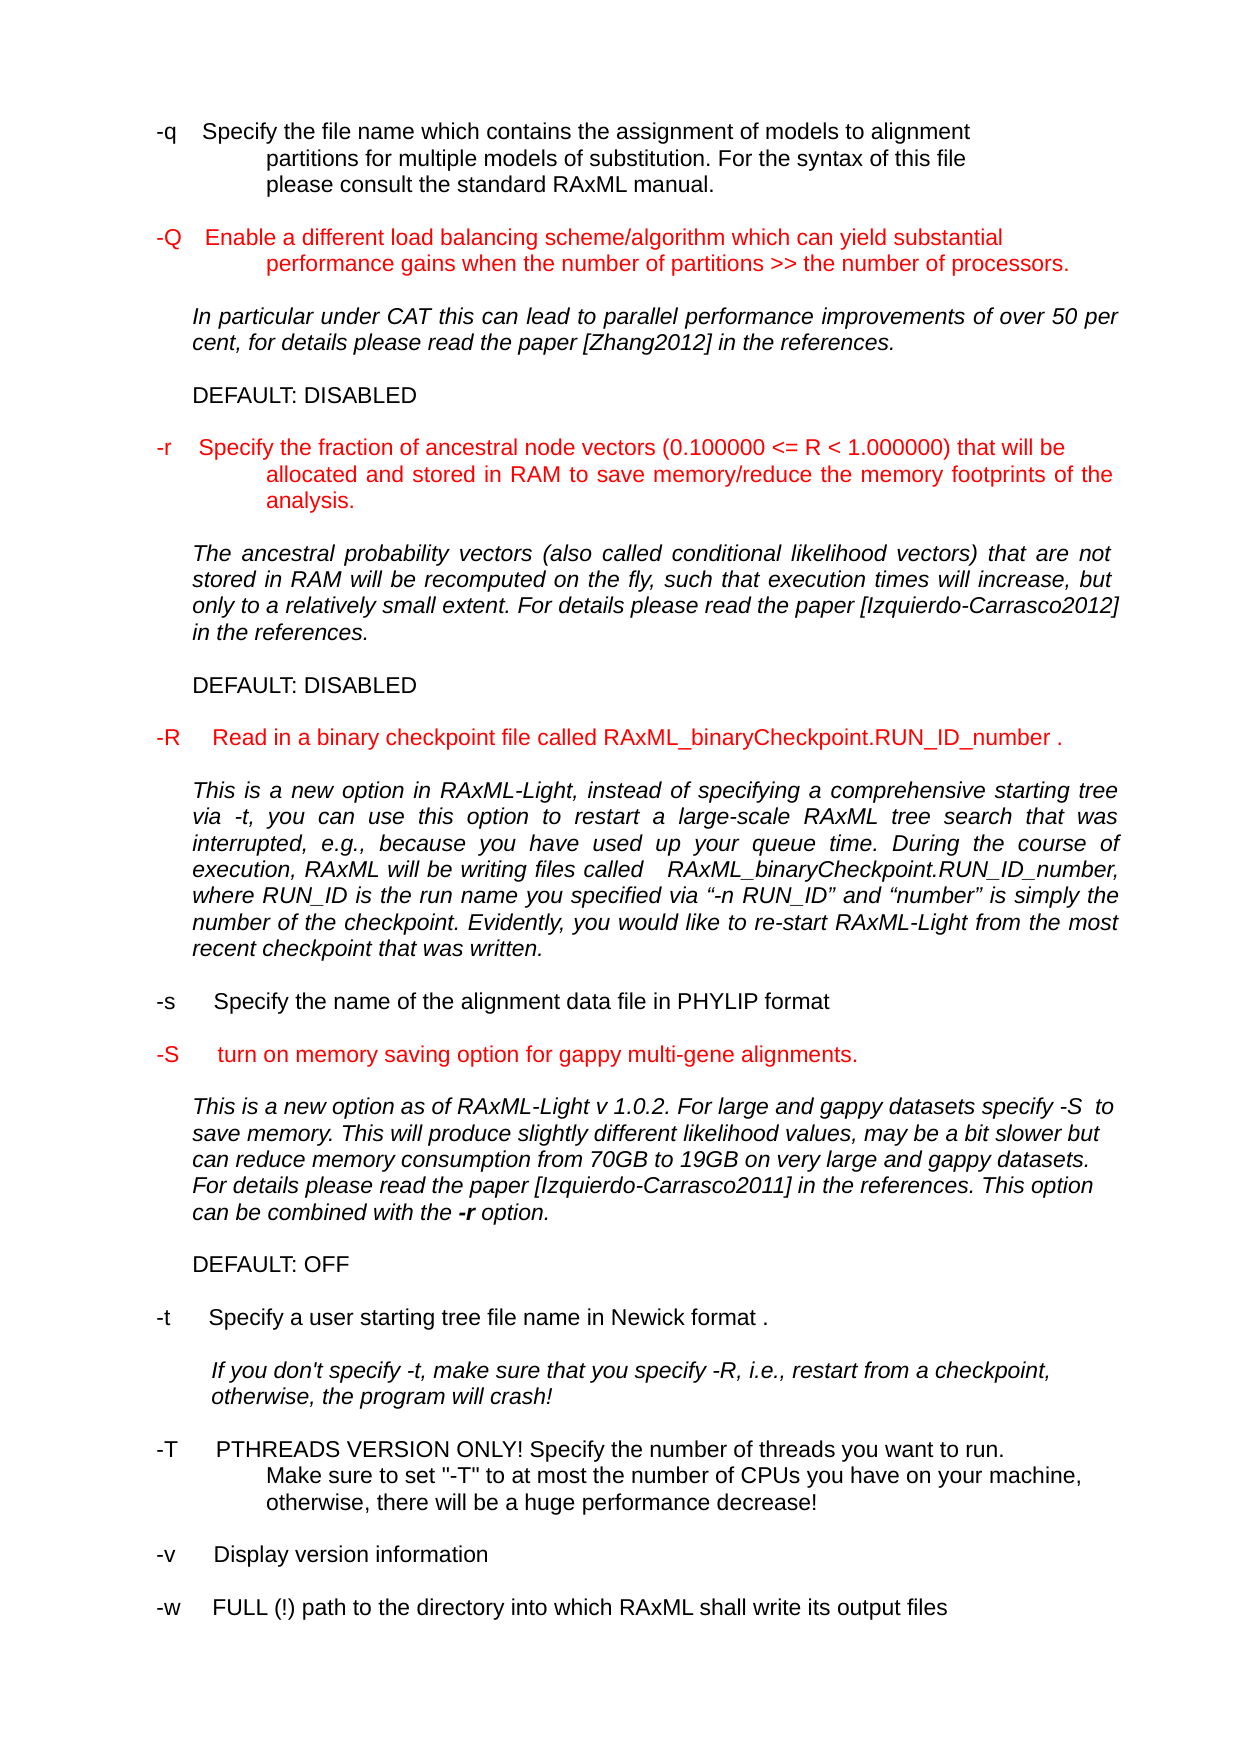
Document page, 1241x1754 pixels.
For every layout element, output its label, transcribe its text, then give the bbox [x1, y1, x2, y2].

text -s Specify the name of the alignment data file in PHYLIP format [118, 988, 1122, 1014]
text If you don't specify -t, make sure that you specify -R, i.e., restart from a checkpoint, [192, 1357, 1122, 1383]
text DEFAULT: OFF [118, 1251, 1122, 1278]
text The ancestral probability vectors (also called conditional likelihood vectors) that are not stored in RAM will be recomputed on the fly, such that execution times will increase, but only to a relatively small extent. For details please read the paper [Izquierdo-Carrasco2012] in the references. [118, 540, 1122, 645]
text -w FULL (!) path to the directory into which RAxML shall write its output files [118, 1594, 1122, 1620]
text please consult the standard RAxML manual. [118, 171, 1122, 197]
text -S turn on memory saving option for gappy multi-gene alignments. [118, 1041, 1122, 1067]
text -Q Enable a different load balancing scheme/algorithm which can yield substantial performance gains when the number of partitions >> the number of processors. [118, 223, 1122, 276]
text -R Read in a binary checkpoint file called RAxML_binaryCheckpoint.RUN_ID_number . [118, 724, 1122, 751]
text -r Specify the fraction of ancestral node vectors (0.100000 <= R < 1.000000) that will be allocated and stored in RAM to save memory/reduce the memory footprints of the analysis. [118, 434, 1122, 513]
text This is a new option in RAxML-Light, instead of specifying a comprehensive starting tree via -t, you can use this option to restart a large-scale RAxML tree search that was interrupted, e.g., because you have used up your queue time. During the course of execution, RAxML will be writing files called RAxML_binaryCheckpoint.RUN_ID_number, where RUN_ID is the run name you specified via “-n RUN_ID” and “number” is simply the number of the checkpoint. Evidently, you would like to re-start RAxML-Light from the most recent checkpoint that was written. [192, 777, 1122, 961]
text -T PTHREADS VERSION ONLY! Specify the number of threads you want to run. [118, 1436, 1122, 1462]
text -t Specify a user starting tree file name in Newick format . [118, 1304, 1122, 1330]
text otherwise, the program will crash! [192, 1383, 1122, 1409]
text In particular under CAT this can lead to parallel performance improvements of over 50 per cent, for details please read the paper [Zhang2012] in the references. [192, 303, 1122, 355]
text DEFAULT: DISABLED [118, 382, 1122, 408]
text DEFAULT: DISABLED [118, 672, 1122, 698]
text partitions for multiple models of substitution. For the syntax of this file [118, 144, 1122, 171]
text -v Display version information [118, 1541, 1122, 1568]
text Make sure to set "-T" to at most the number of CPUs you have on your machine, [118, 1462, 1122, 1488]
text -q Specify the file name which contains the assignment of models to alignment [118, 118, 1122, 144]
text This is a new option as of RAxML-Light v 1.0.2. For large and gappy datasets specify -S to save memory. This will produce slightly different likelihood values, may be a bit slower but can reduce memory consumption from 70GB to 19GB on very large and gappy datasets. For details please read the paper [Izquierdo-Carrasco2011] in the references. This option can be combined with the -r option. [192, 1093, 1122, 1225]
text otherwise, there will be a huge performance decrease! [118, 1488, 1122, 1515]
